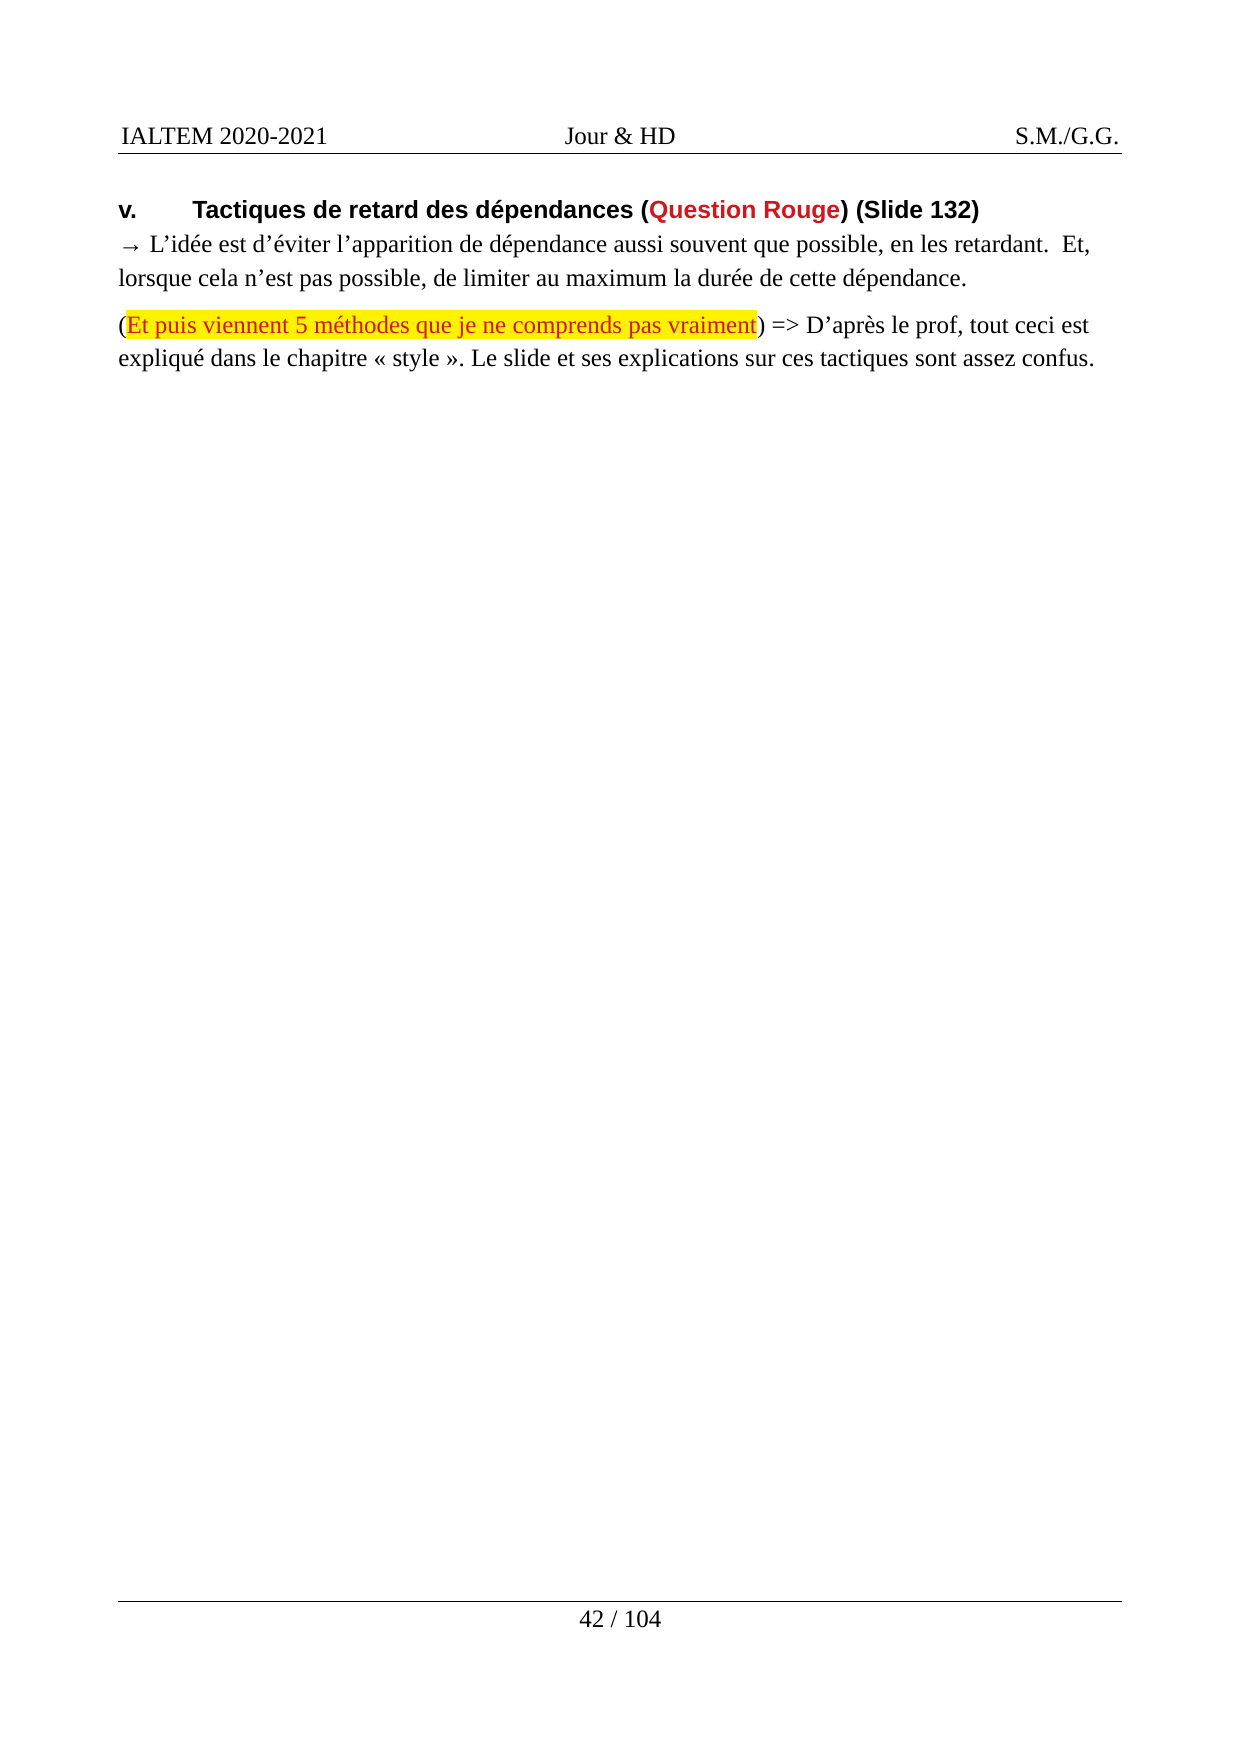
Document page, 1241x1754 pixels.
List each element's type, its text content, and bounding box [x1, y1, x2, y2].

subtitle Tactiques de retard des dépendances (Question Rouge) (Slide 132) [118, 195, 1122, 223]
text → L’idée est d’éviter l’apparition de dépendance aussi souvent que possible, en les retardant. Et, lorsque cela n’est pas possible, de limiter au maximum la durée de cette dépendance. [118, 229, 1122, 291]
text (Et puis viennent 5 méthodes que je ne comprends pas vraiment) => D’après le prof, tout ceci est expliqué dans le chapitre « style ». Le slide et ses explications sur ces tactiques sont assez confus. [118, 310, 1122, 372]
